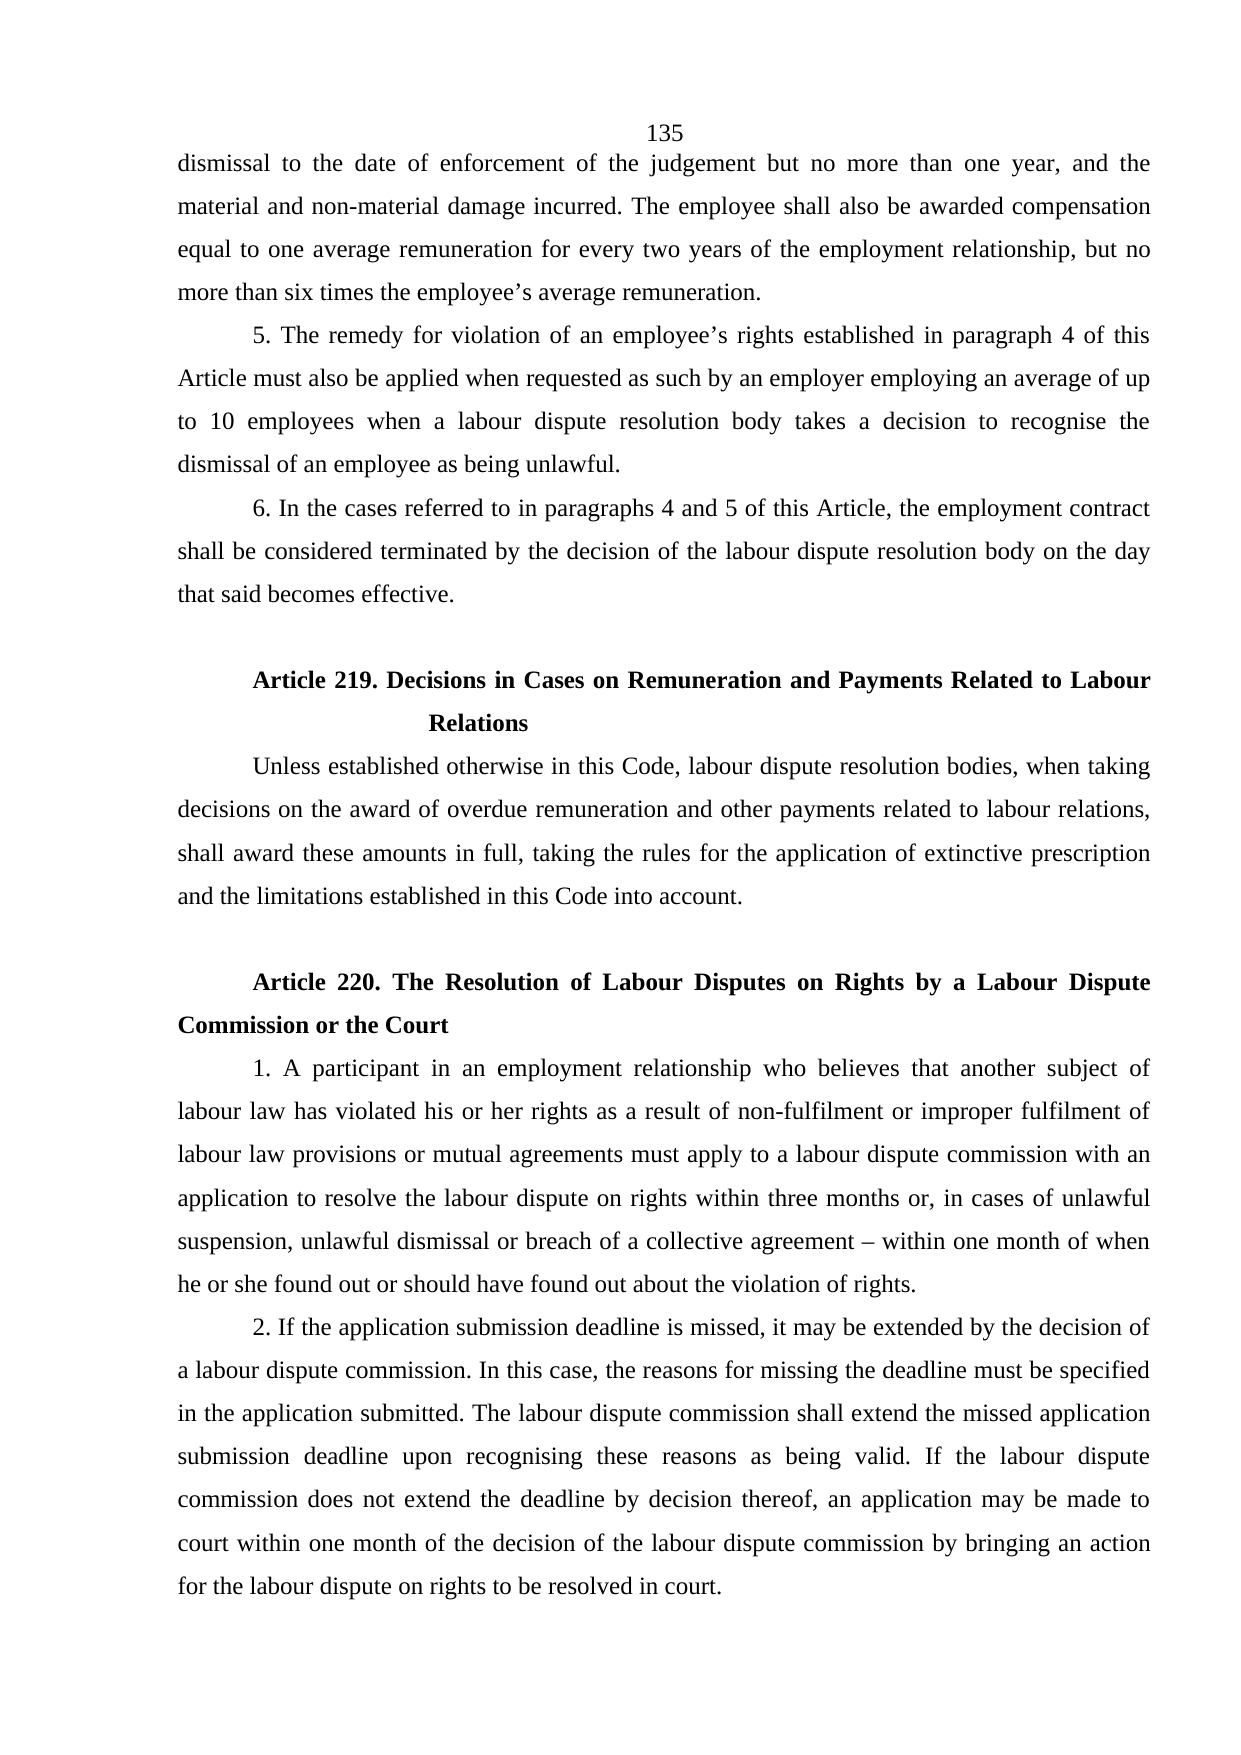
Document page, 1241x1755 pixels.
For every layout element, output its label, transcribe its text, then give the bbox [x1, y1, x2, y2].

text Article 219. Decisions in Cases on Remuneration and Payments Related to Labour Relations [252, 665, 1152, 737]
text 6. In the cases referred to in paragraphs 4 and 5 of this Article, the employment contract shall be considered terminated by the decision of the labour dispute resolution body on the day that said becomes effective. [177, 493, 1152, 608]
text 1. A participant in an employment relationship who believes that another subject of labour law has violated his or her rights as a result of non-fulfilment or improper fulfilment of labour law provisions or mutual agreements must apply to a labour dispute commission with an application to resolve the labour dispute on rights within three months or, in cases of unlawful suspension, unlawful dismissal or breach of a collective agreement – within one month of when he or she found out or should have found out about the violation of rights. [177, 1053, 1152, 1298]
text 5. The remedy for violation of an employee’s rights established in paragraph 4 of this Article must also be applied when requested as such by an employer employing an average of up to 10 employees when a labour dispute resolution body takes a decision to recognise the dismissal of an employee as being unlawful. [177, 320, 1152, 478]
text Article 220. The Resolution of Labour Disputes on Rights by a Labour Dispute Commission or the Court [177, 967, 1152, 1039]
text dismissal to the date of enforcement of the judgement but no more than one year, and the material and non-material damage incurred. The employee shall also be awarded compensation equal to one average remuneration for every two years of the employment relationship, but no more than six times the employee’s average remuneration. [177, 148, 1152, 306]
text 2. If the application submission deadline is missed, it may be extended by the decision of a labour dispute commission. In this case, the reasons for missing the deadline must be specified in the application submitted. The labour dispute commission shall extend the missed application submission deadline upon recognising these reasons as being valid. If the labour dispute commission does not extend the deadline by decision thereof, an application may be made to court within one month of the decision of the labour dispute commission by bringing an action for the labour dispute on rights to be resolved in court. [177, 1312, 1152, 1599]
text Unless established otherwise in this Code, labour dispute resolution bodies, when taking decisions on the award of overdue remuneration and other payments related to labour relations, shall award these amounts in full, taking the rules for the application of extinctive prescription and the limitations established in this Code into account. [177, 751, 1152, 909]
